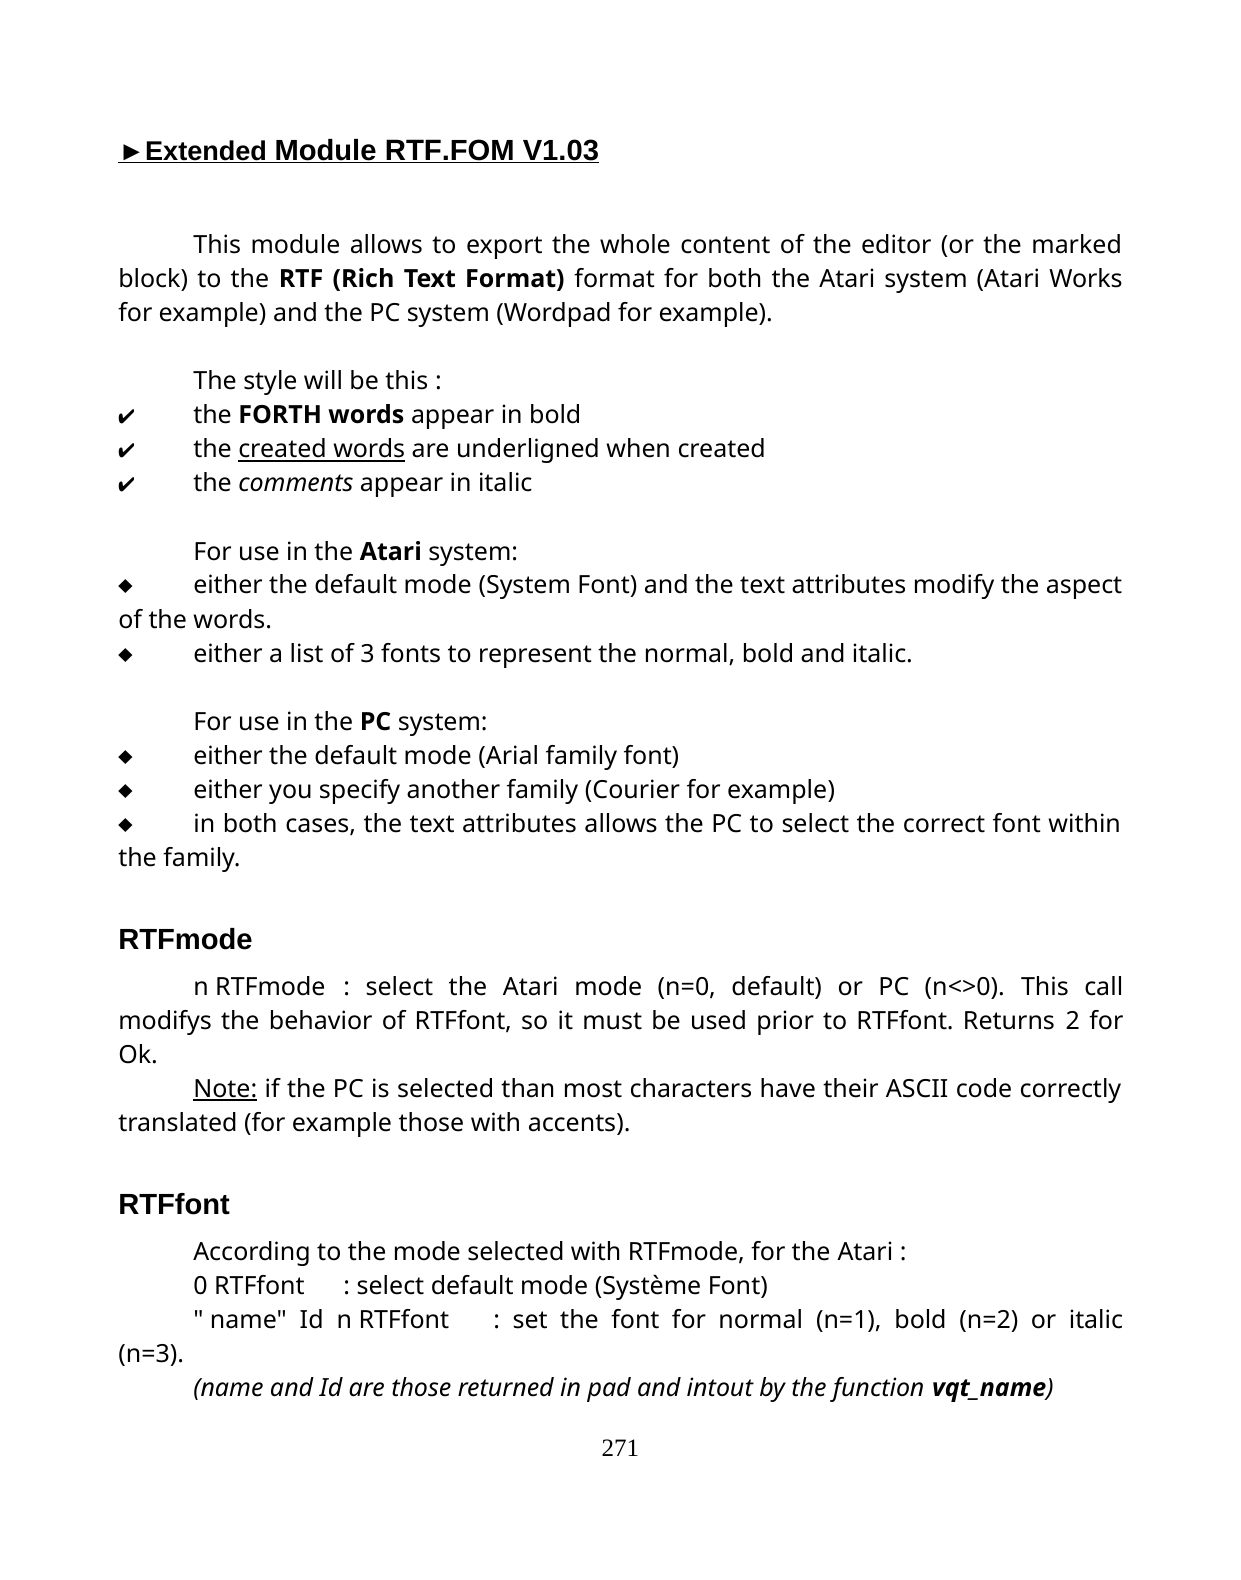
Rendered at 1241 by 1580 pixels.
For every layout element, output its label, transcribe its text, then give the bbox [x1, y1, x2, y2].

list the FORTH words appear in bold [118, 397, 1123, 431]
list the created words are underligned when created [118, 431, 1123, 465]
list either the default mode (Arial family font) [118, 737, 1123, 772]
list in both cases, the text attributes allows the PC to select the correct font within the family. [118, 806, 1123, 874]
text Note: if the PC is selected than most characters have their ASCII code correctly translated (for example those with accents). [118, 1071, 1123, 1139]
list the comments appear in italic [118, 465, 1123, 499]
text For use in the PC system: [118, 703, 1123, 737]
text " name" Id n RTFfont : set the font for normal (n=1), bold (n=2) or italic (n=3). [118, 1302, 1123, 1370]
list either a list of 3 fonts to represent the normal, bold and italic. [118, 635, 1123, 669]
text This module allows to export the whole content of the editor (or the marked block) to the RTF (Rich Text Format) format for both the Atari system (Atari Works for example) and the PC system (Wordpad for example). [118, 227, 1123, 329]
text According to the mode selected with RTFmode, for the Atari : [118, 1233, 1123, 1267]
text 0 RTFfont : select default mode (Système Font) [118, 1267, 1123, 1302]
list either you specify another family (Courier for example) [118, 772, 1123, 806]
subtitle RTFmode [118, 922, 1122, 956]
list either the default mode (System Font) and the text attributes modify the aspect of the words. [118, 567, 1123, 635]
text The style will be this : [118, 363, 1123, 397]
text For use in the Atari system: [118, 533, 1123, 567]
text n RTFmode : select the Atari mode (n=0, default) or PC (n<>0). This call modifys the behavior of RTFfont, so it must be used prior to RTFfont. Returns 2 for Ok. [118, 968, 1123, 1071]
subtitle ►Extended Module RTF.FOM V1.03 [118, 133, 1122, 166]
subtitle RTFfont [118, 1187, 1122, 1221]
text (name and Id are those returned in pad and intout by the function vqt_name) [118, 1370, 1123, 1404]
